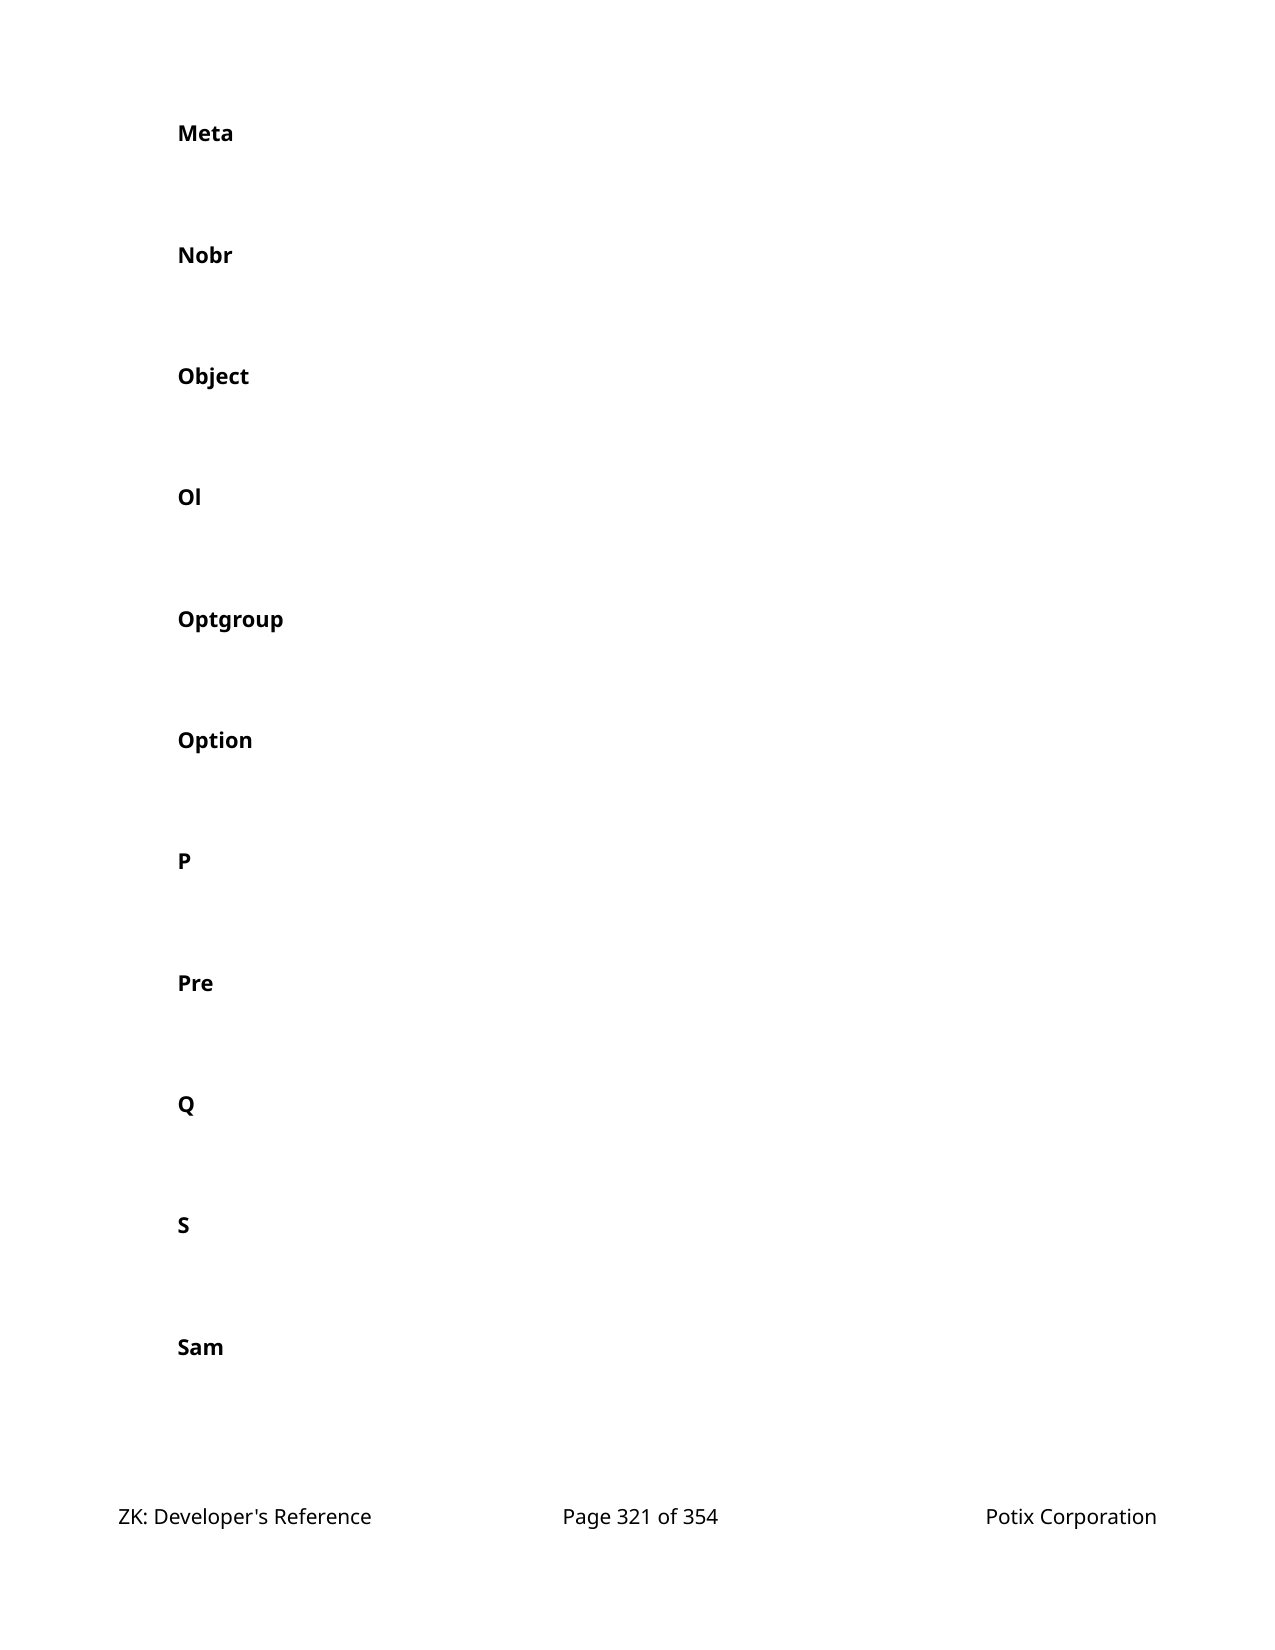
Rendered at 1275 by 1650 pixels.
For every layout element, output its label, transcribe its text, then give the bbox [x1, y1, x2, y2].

subtitle Option [177, 725, 1157, 755]
subtitle Nobr [177, 239, 1157, 269]
subtitle Ol [177, 482, 1157, 512]
subtitle Object [177, 361, 1157, 391]
subtitle Pre [177, 968, 1157, 998]
subtitle Meta [177, 118, 1157, 148]
subtitle S [177, 1210, 1157, 1240]
subtitle Sam [177, 1332, 1157, 1362]
subtitle P [177, 846, 1157, 876]
subtitle Optgroup [177, 603, 1157, 633]
subtitle Q [177, 1089, 1157, 1119]
